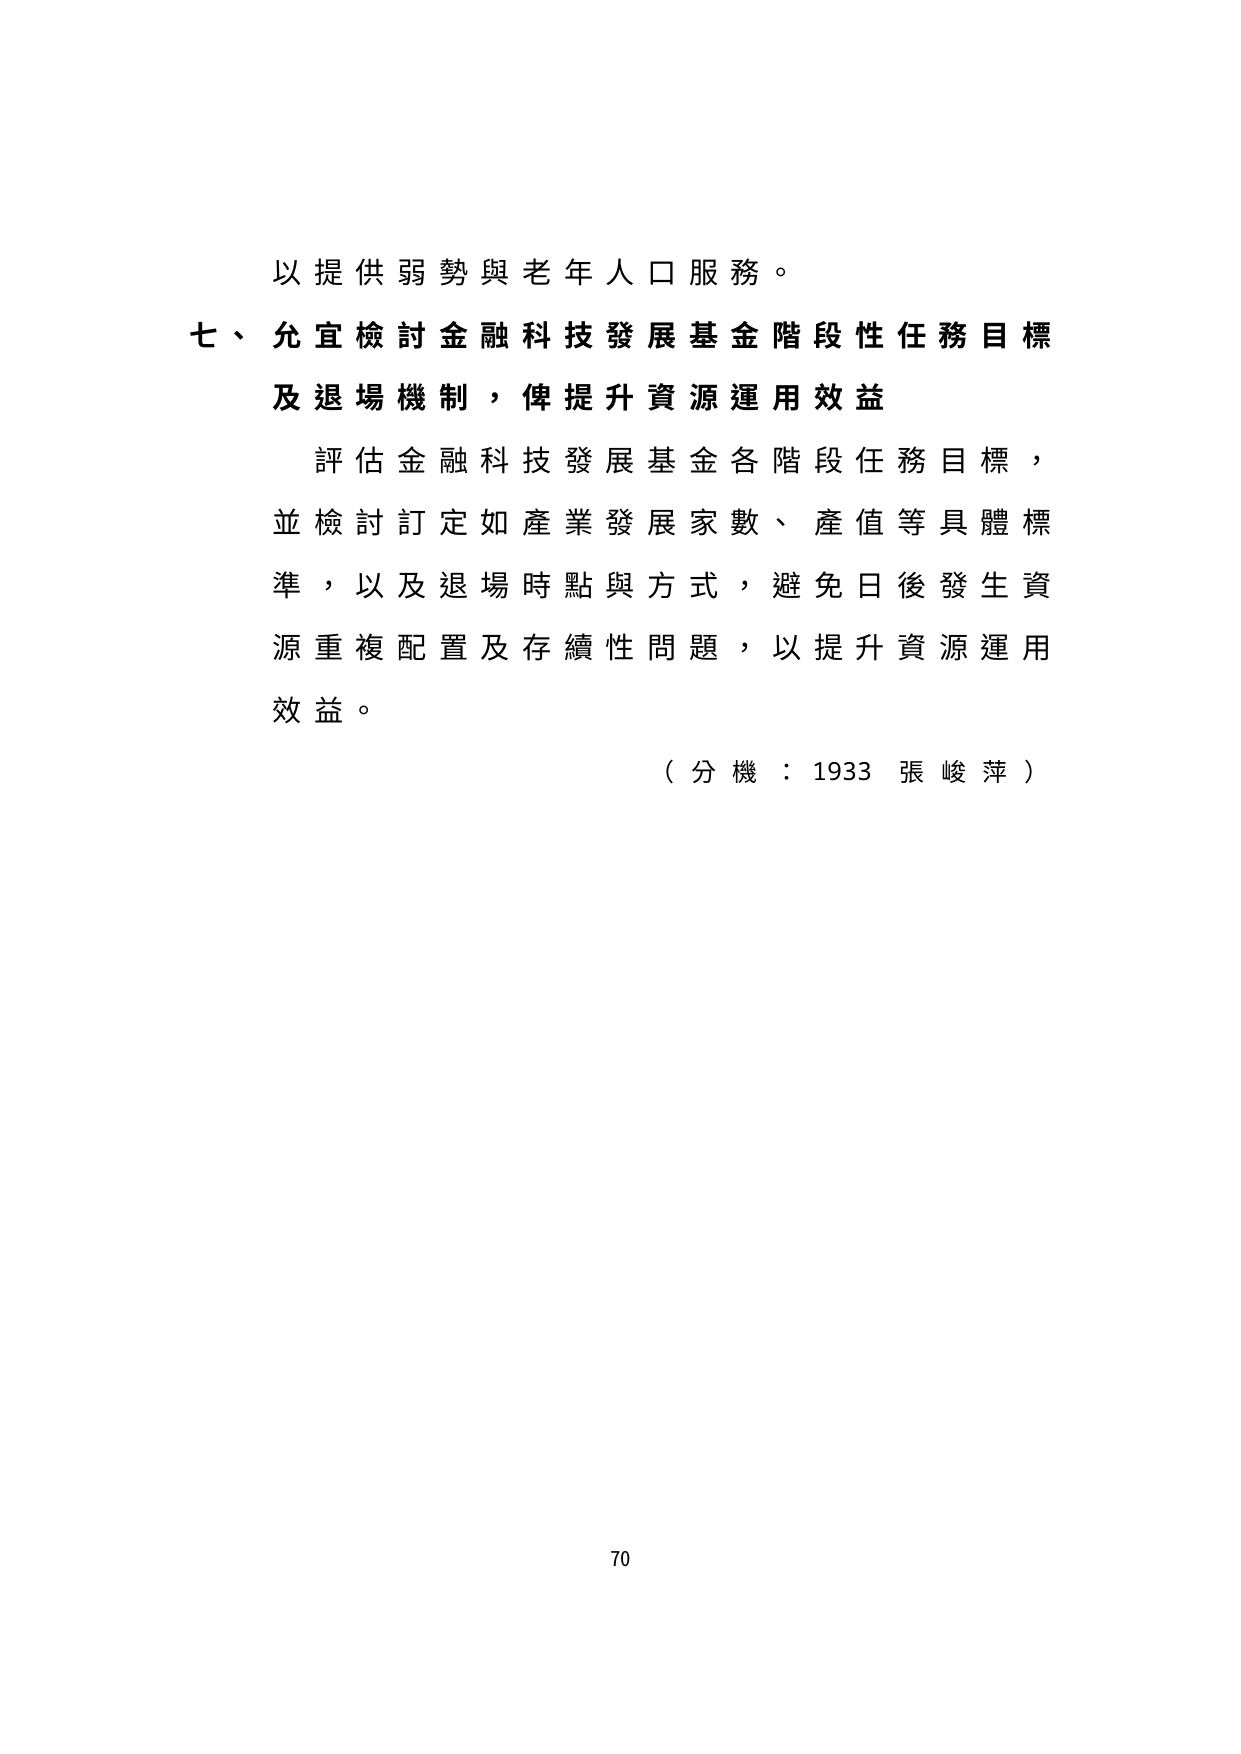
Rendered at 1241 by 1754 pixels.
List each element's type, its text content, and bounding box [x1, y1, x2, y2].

text 評估金融科技發展基金各階段任務目標，並檢討訂定如產業發展家數、產值等具體標準，以及退場時點與方式，避免日後發生資源重複配置及存續性問題，以提升資源運用效益。 [242, 417, 1058, 729]
text 七、允宜檢討金融科技發展基金階段性任務目標及退場機制，俾提升資源運用效益 [183, 292, 1058, 417]
text 以提供弱勢與老年人口服務。 [242, 229, 1058, 292]
text （分機：1933 張峻萍） [183, 729, 1058, 792]
